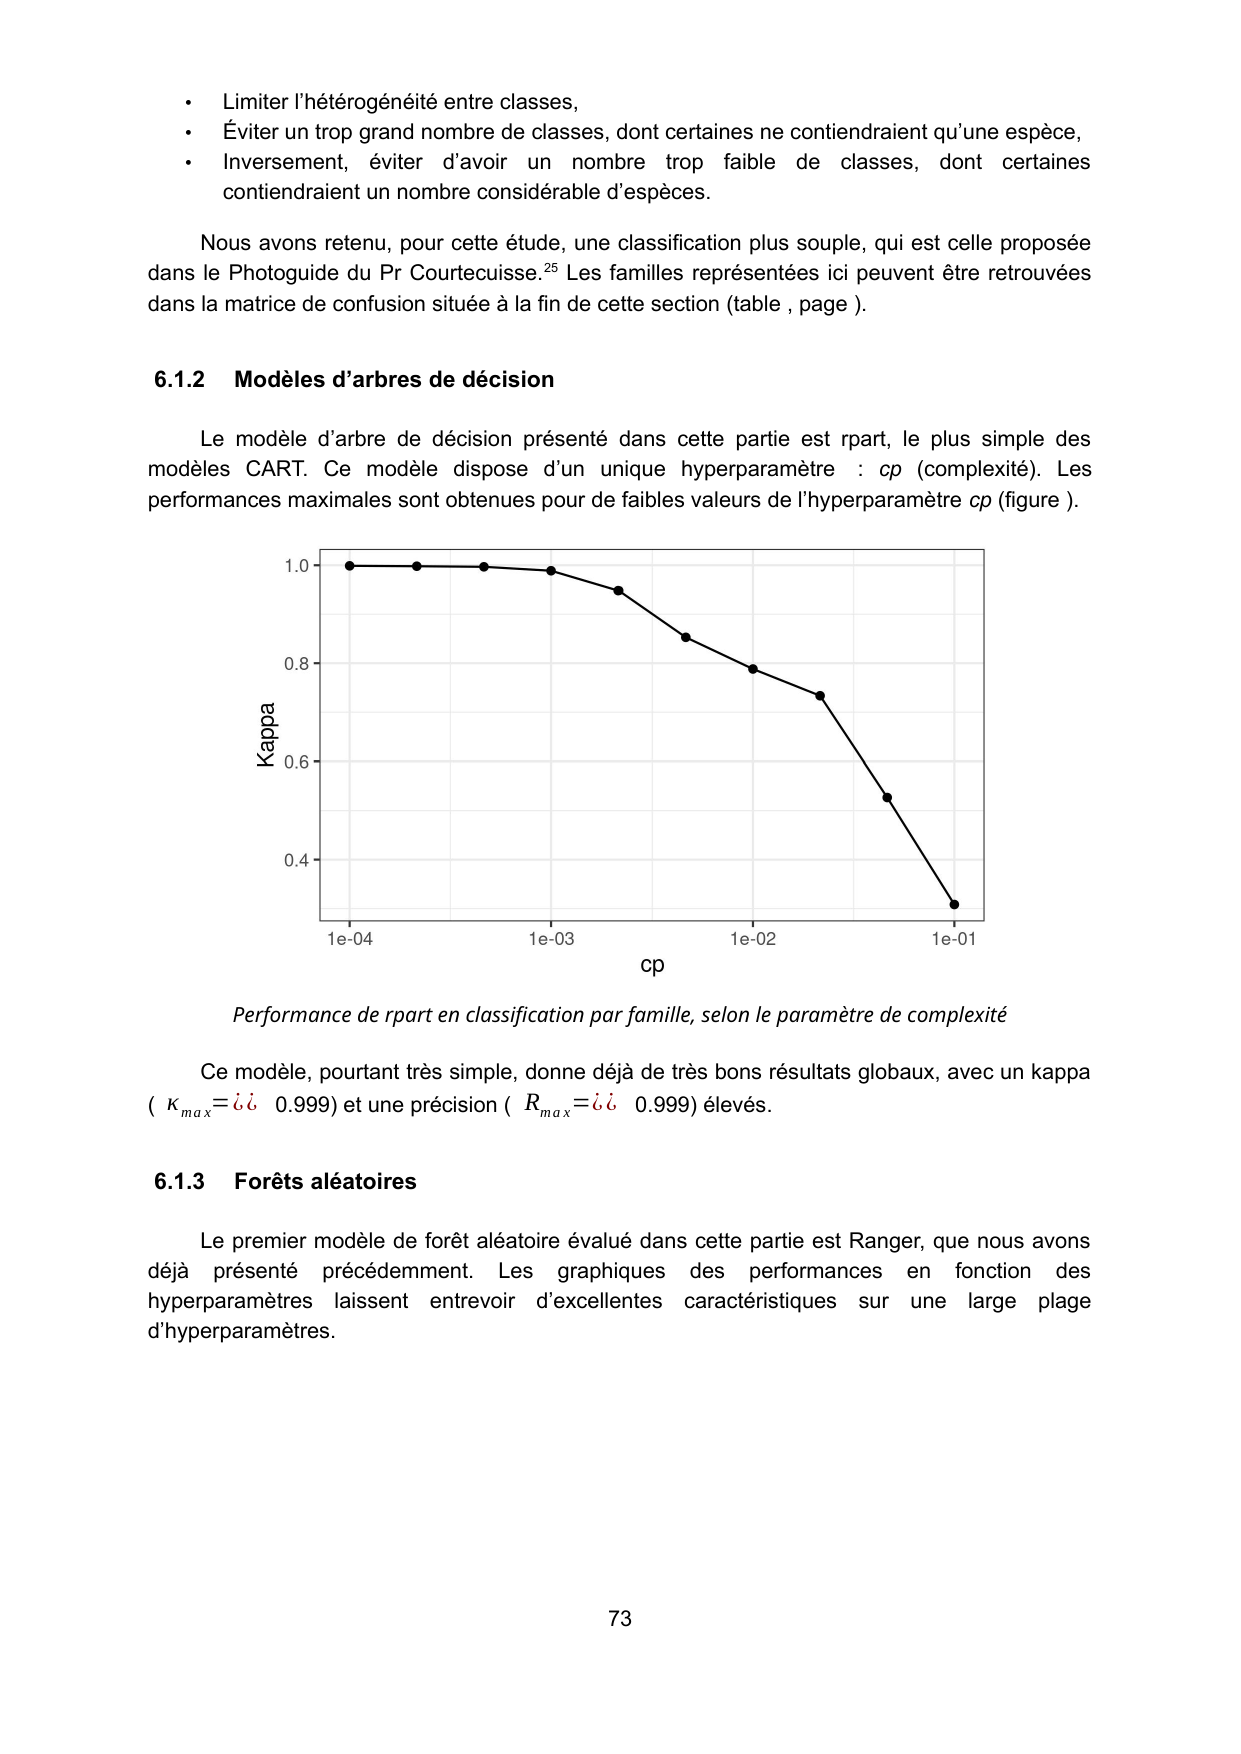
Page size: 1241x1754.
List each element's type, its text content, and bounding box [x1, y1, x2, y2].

text Le modèle d’arbre de décision présenté dans cette partie est rpart, le plus simple des modèles CART. Ce modèle dispose d’un unique hyperparamètre : cp (complexité). Les performances maximales sont obtenues pour de faibles valeurs de l’hyperparamètre cp (figure ). [148, 426, 1093, 512]
text Nous avons retenu, pour cette étude, une classification plus souple, qui est celle proposée dans le Photoguide du Pr Courtecuisse.25 Les familles représentées ici peuvent être retrouvées dans la matrice de confusion située à la fin de cette section (table , page ). [148, 230, 1093, 316]
text Le premier modèle de forêt aléatoire évalué dans cette partie est Ranger, que nous avons déjà présenté précédemment. Les graphiques des performances en fonction des hyperparamètres laissent entrevoir d’excellentes caractéristiques sur une large plage d’hyperparamètres. [148, 1228, 1093, 1343]
text Ce modèle, pourtant très simple, donne déjà de très bons résultats globaux, avec un kappa ( 0.999) et une précision ( 0.999) élevés. [148, 1059, 1093, 1120]
text Performance de rpart en classification par famille, selon le paramètre de complexité [148, 1000, 1093, 1028]
picture [245, 537, 995, 988]
list Limiter l’hétérogénéité entre classes, [185, 88, 1093, 114]
subtitle Forêts aléatoires [148, 1168, 1093, 1194]
list Éviter un trop grand nombre de classes, dont certaines ne contiendraient qu’une espèce, [185, 119, 1093, 144]
subtitle Modèles d’arbres de décision [148, 366, 1093, 393]
list Inversement, éviter d’avoir un nombre trop faible de classes, dont certaines contiendraient un nombre considérable d’espèces. [185, 149, 1093, 204]
